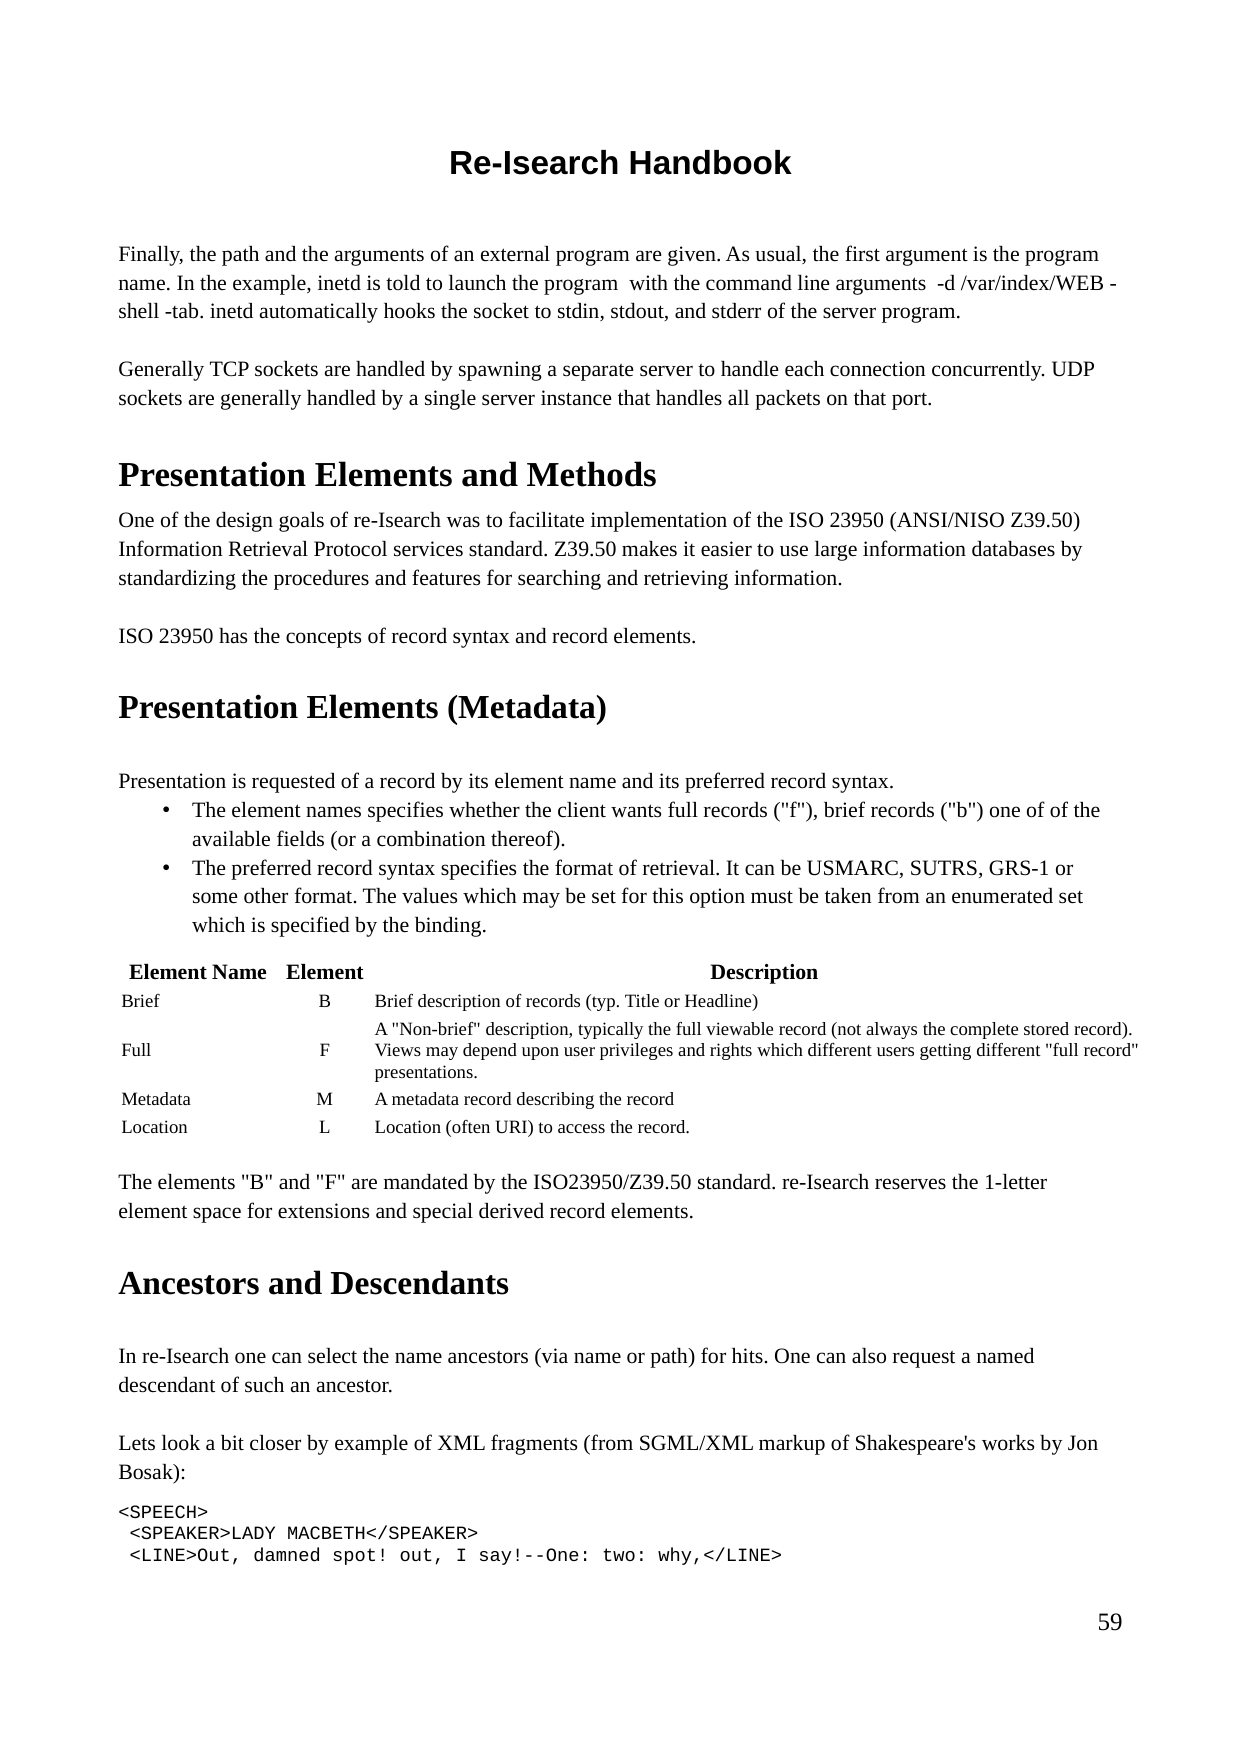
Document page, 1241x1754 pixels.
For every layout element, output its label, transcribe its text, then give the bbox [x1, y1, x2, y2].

table_cell Metadata [118, 1085, 278, 1113]
text In re-Isearch one can select the name ancestors (via name or path) for hits. One can also request a named descendant of such an ancestor. [118, 1314, 1122, 1397]
table_cell Location (often URI) to access the record. [371, 1113, 1157, 1140]
text ISO 23950 has the concepts of record syntax and record elements. [118, 594, 1122, 648]
table_cell A "Non-brief" description, typically the full viewable record (not always the complete stored record). Views may depend upon user privileges and rights which different users getting different "full record" presentations. [371, 1015, 1157, 1085]
table_cell Location [118, 1113, 278, 1140]
text <SPEECH> [118, 1503, 1122, 1524]
text <LINE>Out, damned spot! out, I say!--One: two: why,</LINE> [118, 1545, 1122, 1567]
text Generally TCP sockets are handled by spawning a separate server to handle each connection concurrently. UDP sockets are generally handled by a single server instance that handles all packets on that port. [118, 356, 1122, 411]
table_cell M [278, 1085, 371, 1113]
table_cell Full [118, 1015, 278, 1085]
text Presentation is requested of a record by its element name and its preferred record syntax. [118, 739, 1122, 793]
table_cell L [278, 1113, 371, 1140]
text Lets look a bit closer by example of XML fragments (from SGML/XML markup of Shakespeare's works by Jon Bosak): [118, 1401, 1122, 1484]
text One of the design goals of re-Isearch was to facilitate implementation of the ISO 23950 (ANSI/NISO Z39.50) Information Retrieval Protocol services standard. Z39.50 makes it easier to use large information databases by standardizing the procedures and features for searching and retrieving information. [118, 507, 1122, 590]
table_cell B [278, 988, 371, 1015]
table_cell F [278, 1015, 371, 1085]
table_header Element Name [118, 956, 278, 987]
subtitle Ancestors and Descendants [118, 1263, 1122, 1302]
text <SPEAKER>LADY MACBETH</SPEAKER> [118, 1524, 1122, 1545]
text Finally, the path and the arguments of an external program are given. As usual, the first argument is the program name. In the example, inetd is told to launch the program with the command line arguments -d /var/index/WEB -shell -tab. inetd automatically hooks the socket to stdin, stdout, and stderr of the server program. [118, 241, 1122, 324]
table_header Element [278, 956, 371, 987]
table_cell Brief description of records (typ. Title or Headline) [371, 988, 1157, 1015]
text The elements "B" and "F" are mandated by the ISO23950/Z39.50 standard. re-Isearch reserves the 1-letter element space for extensions and special derived record elements. [118, 1140, 1122, 1223]
subtitle Presentation Elements (Metadata) [118, 688, 1122, 726]
table_header Description [371, 956, 1157, 987]
table_cell Brief [118, 988, 278, 1015]
table_cell A metadata record describing the record [371, 1085, 1157, 1113]
list The preferred record syntax specifies the format of retrieval. It can be USMARC, SUTRS, GRS-1 or some other format. The values which may be set for this option must be taken from an enumerated set which is specified by the binding. [162, 854, 1122, 938]
list The element names specifies whether the client wants full records ("f"), brief records ("b") one of of the available fields (or a combination thereof). [162, 797, 1122, 851]
subtitle Presentation Elements and Methods [118, 454, 1122, 494]
